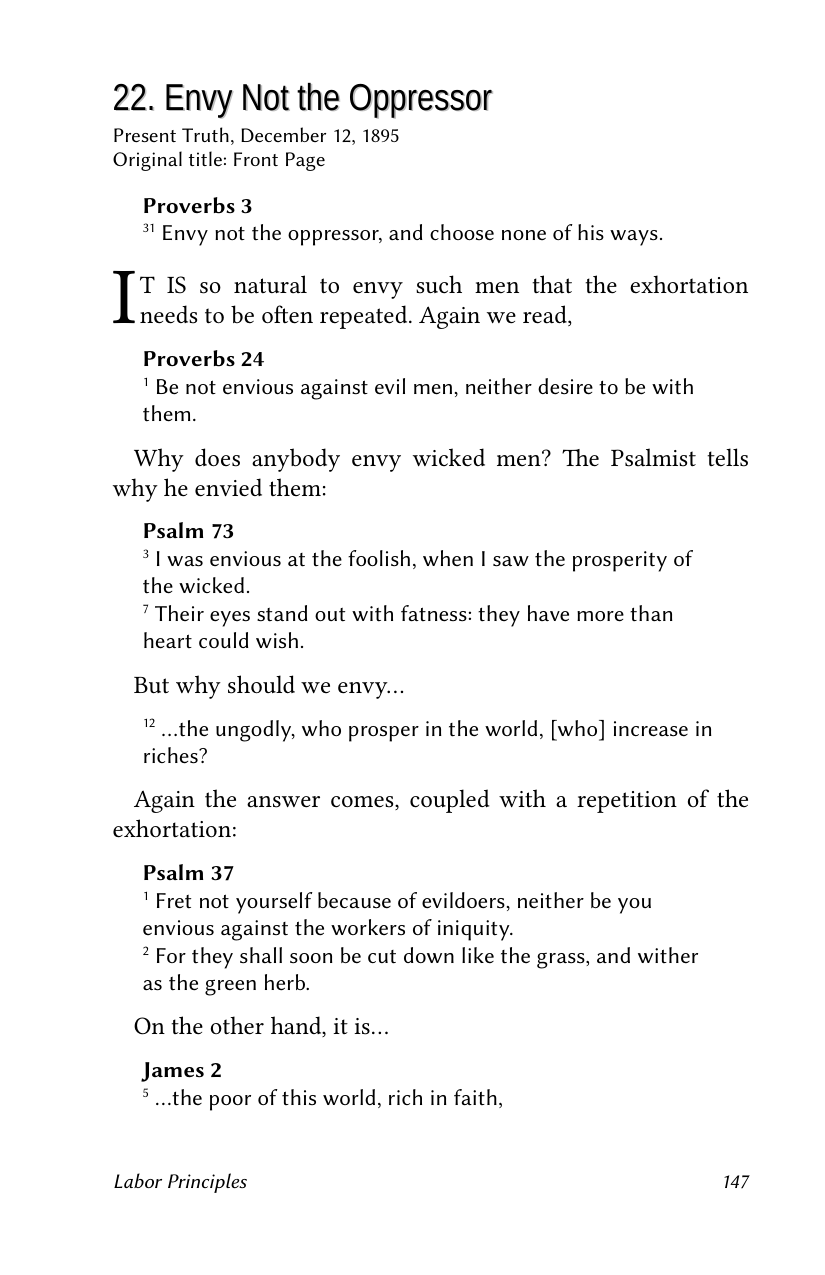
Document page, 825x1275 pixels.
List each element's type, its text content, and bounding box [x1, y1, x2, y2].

text Proverbs 3 [142, 192, 750, 219]
text 1 Be not envious against evil men, neither desire to be with them. [142, 374, 720, 427]
text On the other hand, it is… [112, 1012, 750, 1041]
text Proverbs 24 [142, 346, 750, 372]
text Psalm 37 [142, 860, 750, 886]
text Original title: Front Page [112, 148, 750, 172]
text James 2 [142, 1057, 750, 1083]
text 3 I was envious at the foolish, when I saw the prosperity of the wicked. [142, 546, 720, 599]
title Envy Not the Oppressor [112, 75, 750, 118]
text 5 ...the poor of this world, rich in faith, [142, 1085, 720, 1111]
text 1 Fret not yourself because of evildoers, neither be you envious against the workers of iniquity. [142, 888, 720, 941]
text Again the answer comes, coupled with a repetition of the exhortation: [112, 785, 750, 844]
text Present Truth, December 12, 1895 [112, 124, 750, 148]
text 31 Envy not the oppressor, and choose none of his ways. [142, 220, 720, 246]
text 7 Their eyes stand out with fatness: they have more than heart could wish. [142, 601, 720, 654]
text Why does anybody envy wicked men? The Psalmist tells why he envied them: [112, 444, 750, 502]
text Psalm 73 [142, 518, 750, 544]
text 2 For they shall soon be cut down like the grass, and wither as the green herb. [142, 942, 720, 996]
text But why should we envy… [112, 671, 750, 699]
text 12 ...the ungodly, who prosper in the world, [who] increase in riches? [142, 716, 720, 769]
text IT IS so natural to envy such men that the exhortation needs to be often repeated. Again we read, [112, 271, 750, 330]
